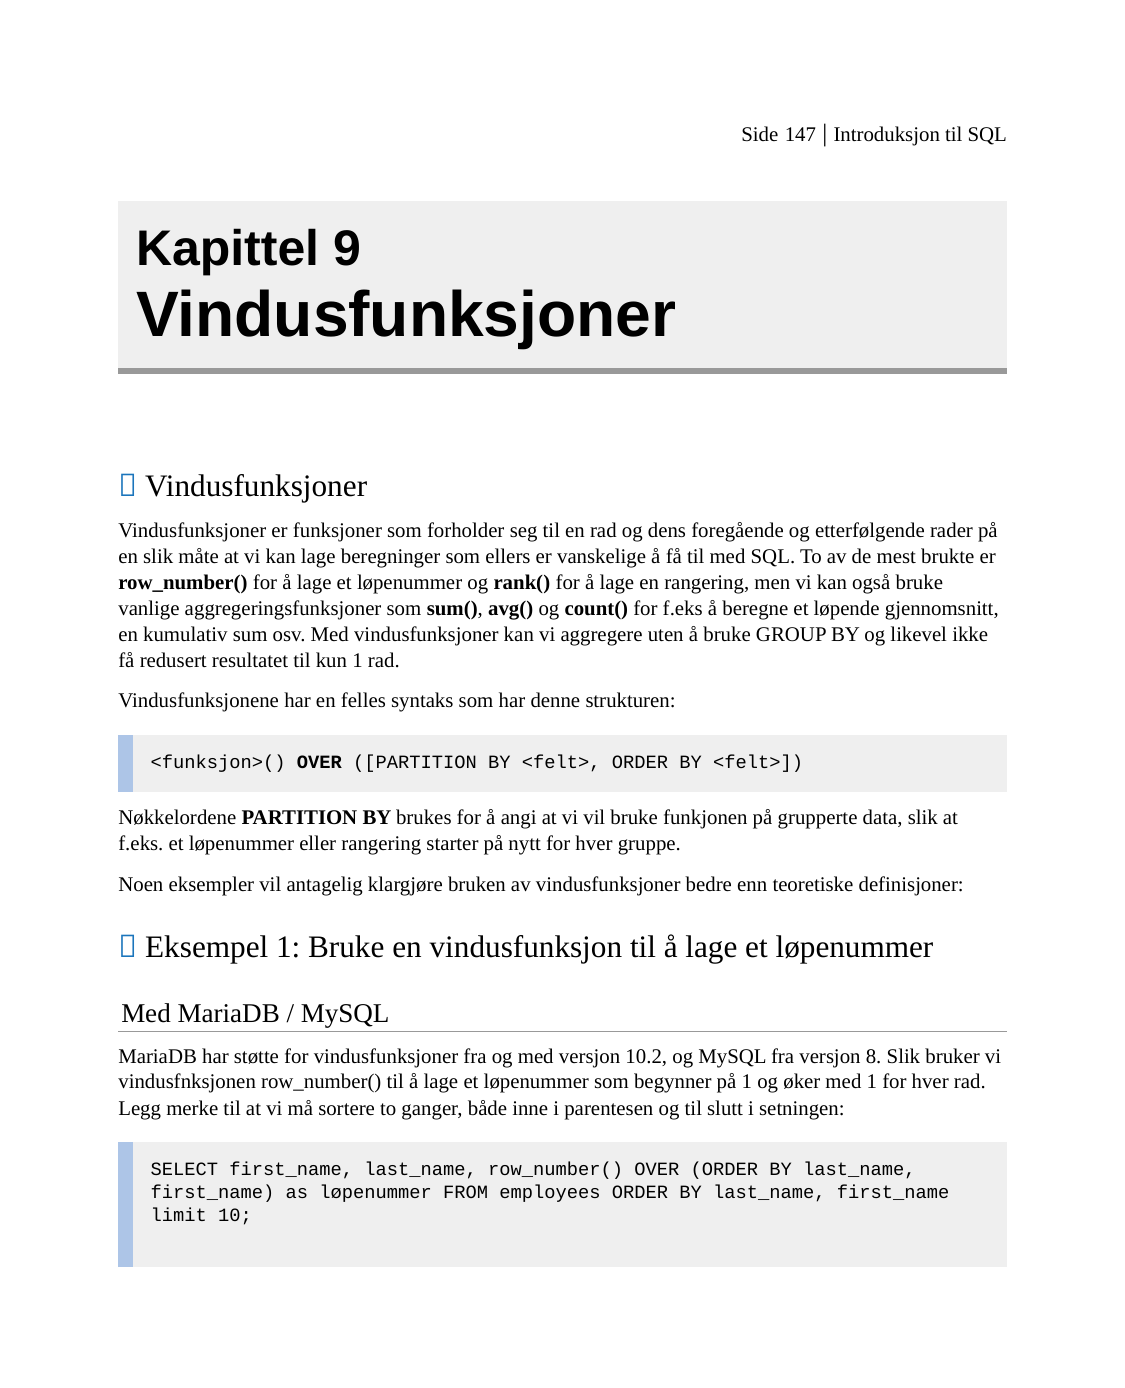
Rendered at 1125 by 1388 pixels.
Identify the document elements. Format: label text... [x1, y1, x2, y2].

text Vindusfunksjonene har en felles syntaks som har denne strukturen: [118, 688, 1007, 712]
subtitle Med MariaDB / MySQL [118, 994, 1007, 1031]
text MariaDB har støtte for vindusfunksjoner fra og med versjon 10.2, og MySQL fra versjon 8. Slik bruker vi vindusfnksjonen row_number() til å lage et løpenummer som begynner på 1 og øker med 1 for hver rad. Legg merke til at vi må sortere to ganger, både inne i parentesen og til slutt i setningen: [118, 1043, 1007, 1119]
subtitle  Vindusfunksjoner [118, 463, 1007, 506]
subtitle Kapittel 9 Vindusfunksjoner [118, 201, 1007, 368]
text Nøkkelordene PARTITION BY brukes for å angi at vi vil bruke funkjonen på grupperte data, slik at f.eks. et løpenummer eller rangering starter på nytt for hver gruppe. [118, 805, 1007, 855]
text Noen eksempler vil antagelig klargjøre bruken av vindusfunksjoner bedre enn teoretiske definisjoner: [118, 871, 1007, 896]
subtitle  Eksempel 1: Bruke en vindusfunksjon til å lage et løpenummer [118, 924, 1007, 967]
text SELECT first_name, last_name, row_number() OVER (ORDER BY last_name, first_name) as løpenummer FROM employees ORDER BY last_name, first_name limit 10; [133, 1142, 1007, 1267]
text Vindusfunksjoner er funksjoner som forholder seg til en rad og dens foregående og etterfølgende rader på en slik måte at vi kan lage beregninger som ellers er vanskelige å få til med SQL. To av de mest brukte er row_number() for å lage et løpenummer og rank() for å lage en rangering, men vi kan også bruke vanlige aggregeringsfunksjoner som sum(), avg() og count() for f.eks å beregne et løpende gjennomsnitt, en kumulativ sum osv. Med vindusfunksjoner kan vi aggregere uten å bruke GROUP BY og likevel ikke få redusert resultatet til kun 1 rad. [118, 518, 1007, 672]
text <funksjon>() OVER ([PARTITION BY <felt>, ORDER BY <felt>]) [133, 735, 1007, 792]
